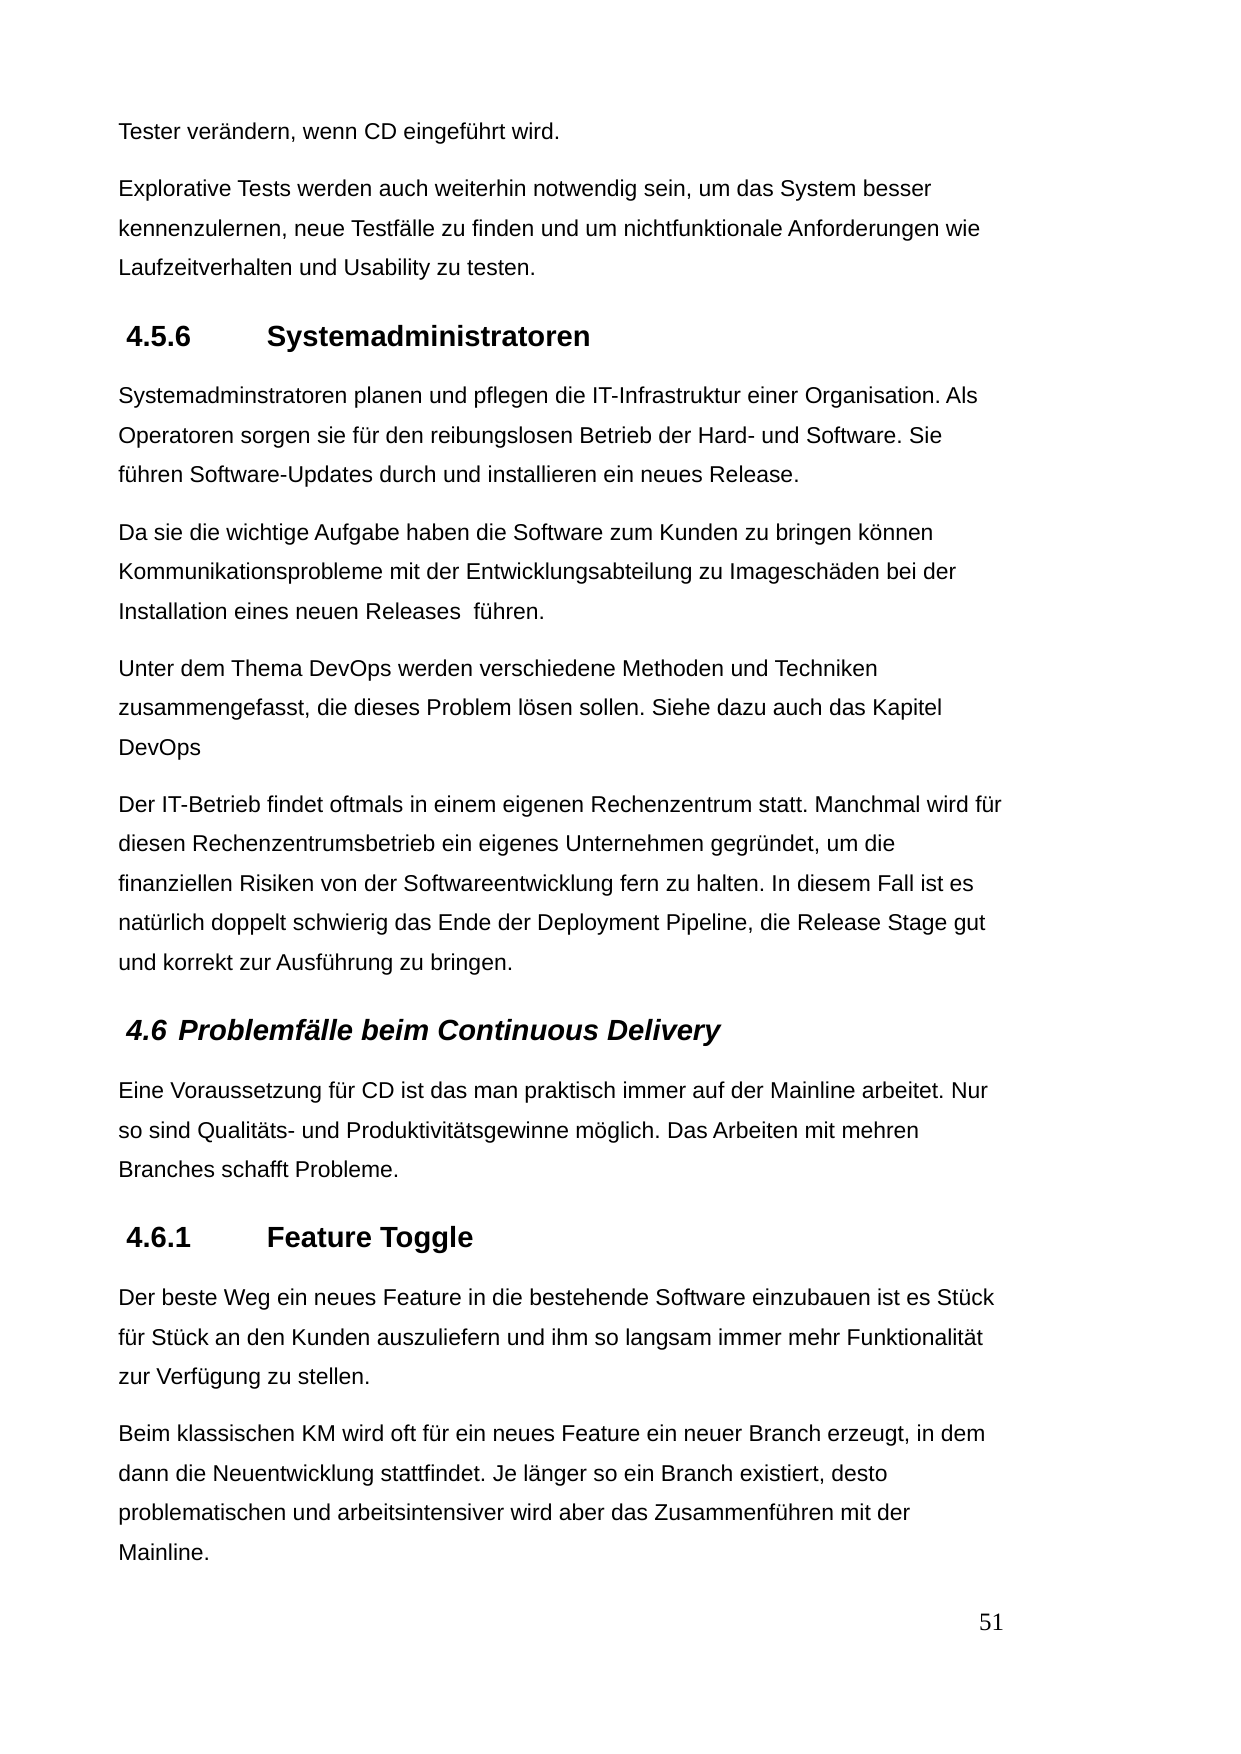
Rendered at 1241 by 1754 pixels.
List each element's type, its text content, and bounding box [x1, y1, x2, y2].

text Der beste Weg ein neues Feature in die bestehende Software einzubauen ist es Stück für Stück an den Kunden auszuliefern und ihm so langsam immer mehr Funktionalität zur Verfügung zu stellen. [118, 1284, 1004, 1389]
subtitle Problemfälle beim Continuous Delivery [118, 1013, 1004, 1047]
subtitle Feature Toggle [118, 1221, 1004, 1254]
text Eine Voraussetzung für CD ist das man praktisch immer auf der Mainline arbeitet. Nur so sind Qualitäts- und Produktivitätsgewinne möglich. Das Arbeiten mit mehren Branches schafft Probleme. [118, 1077, 1004, 1182]
subtitle Systemadministratoren [118, 319, 1004, 352]
text Systemadminstratoren planen und pflegen die IT-Infrastruktur einer Organisation. Als Operatoren sorgen sie für den reibungslosen Betrieb der Hard- und Software. Sie führen Software-Updates durch und installieren ein neues Release. [118, 382, 1004, 488]
text Tester verändern, wenn CD eingeführt wird. [118, 118, 1004, 144]
text Der IT-Betrieb findet oftmals in einem eigenen Rechenzentrum statt. Manchmal wird für diesen Rechenzentrumsbetrieb ein eigenes Unternehmen gegründet, um die finanziellen Risiken von der Softwareentwicklung fern zu halten. In diesem Fall ist es natürlich doppelt schwierig das Ende der Deployment Pipeline, die Release Stage gut und korrekt zur Ausführung zu bringen. [118, 791, 1004, 975]
text Unter dem Thema DevOps werden verschiedene Methoden und Techniken zusammengefasst, die dieses Problem lösen sollen. Siehe dazu auch das Kapitel DevOps [118, 655, 1004, 760]
text Da sie die wichtige Aufgabe haben die Software zum Kunden zu bringen können Kommunikationsprobleme mit der Entwicklungsabteilung zu Imageschäden bei der Installation eines neuen Releases führen. [118, 519, 1004, 624]
text Explorative Tests werden auch weiterhin notwendig sein, um das System besser kennenzulernen, neue Testfälle zu finden und um nichtfunktionale Anforderungen wie Laufzeitverhalten und Usability zu testen. [118, 175, 1004, 281]
text Beim klassischen KM wird oft für ein neues Feature ein neuer Branch erzeugt, in dem dann die Neuentwicklung stattfindet. Je länger so ein Branch existiert, desto problematischen und arbeitsintensiver wird aber das Zusammenführen mit der Mainline. [118, 1420, 1004, 1565]
